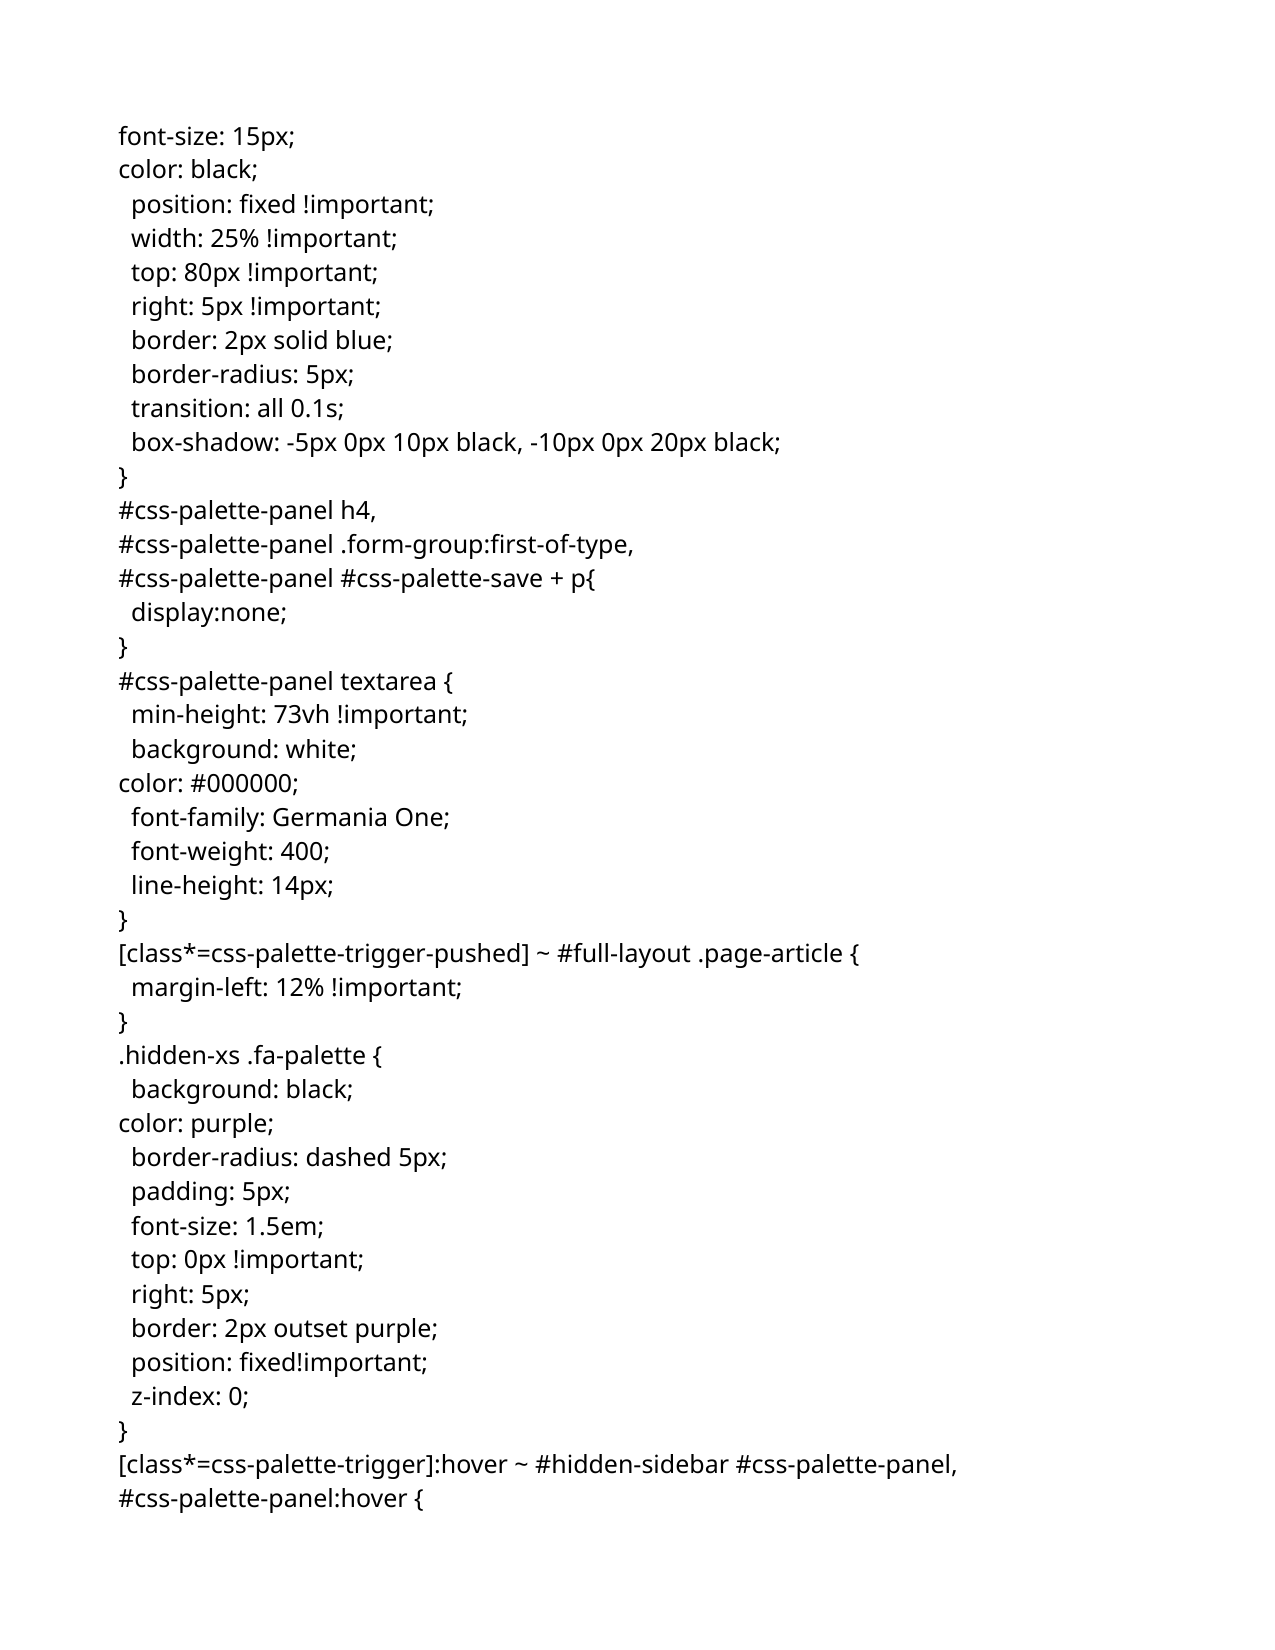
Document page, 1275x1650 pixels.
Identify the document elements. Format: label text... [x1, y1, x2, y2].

text font-size: 1.5em; [118, 1208, 1157, 1242]
text color: #000000; [118, 765, 1157, 799]
text position: fixed !important; [118, 186, 1157, 220]
text #css-palette-panel #css-palette-save + p{ [118, 561, 1157, 595]
text } [118, 1412, 1157, 1447]
text #css-palette-panel:hover { [118, 1481, 1157, 1515]
text font-size: 15px; [118, 118, 1157, 152]
text } [118, 1004, 1157, 1038]
text } [118, 629, 1157, 663]
text .hidden-xs .fa-palette { [118, 1038, 1157, 1072]
text display:none; [118, 595, 1157, 629]
text font-weight: 400; [118, 833, 1157, 867]
text background: black; [118, 1072, 1157, 1106]
text font-family: Germania One; [118, 799, 1157, 833]
text color: black; [118, 152, 1157, 186]
text margin-left: 12% !important; [118, 970, 1157, 1004]
text right: 5px; [118, 1276, 1157, 1310]
text right: 5px !important; [118, 288, 1157, 322]
text #css-palette-panel h4, [118, 493, 1157, 527]
text line-height: 14px; [118, 867, 1157, 902]
text } [118, 459, 1157, 493]
text width: 25% !important; [118, 220, 1157, 254]
text top: 0px !important; [118, 1242, 1157, 1276]
text [class*=css-palette-trigger]:hover ~ #hidden-sidebar #css-palette-panel, [118, 1447, 1157, 1481]
text border: 2px solid blue; [118, 322, 1157, 357]
text padding: 5px; [118, 1174, 1157, 1208]
text box-shadow: -5px 0px 10px black, -10px 0px 20px black; [118, 425, 1157, 459]
text [class*=css-palette-trigger-pushed] ~ #full-layout .page-article { [118, 936, 1157, 970]
text color: purple; [118, 1106, 1157, 1140]
text top: 80px !important; [118, 254, 1157, 288]
text border-radius: dashed 5px; [118, 1140, 1157, 1174]
text border: 2px outset purple; [118, 1310, 1157, 1344]
text transition: all 0.1s; [118, 391, 1157, 425]
text #css-palette-panel .form-group:first-of-type, [118, 527, 1157, 561]
text } [118, 902, 1157, 936]
text min-height: 73vh !important; [118, 697, 1157, 731]
text #css-palette-panel textarea { [118, 663, 1157, 697]
text z-index: 0; [118, 1378, 1157, 1412]
text border-radius: 5px; [118, 357, 1157, 391]
text background: white; [118, 731, 1157, 765]
text position: fixed!important; [118, 1344, 1157, 1378]
